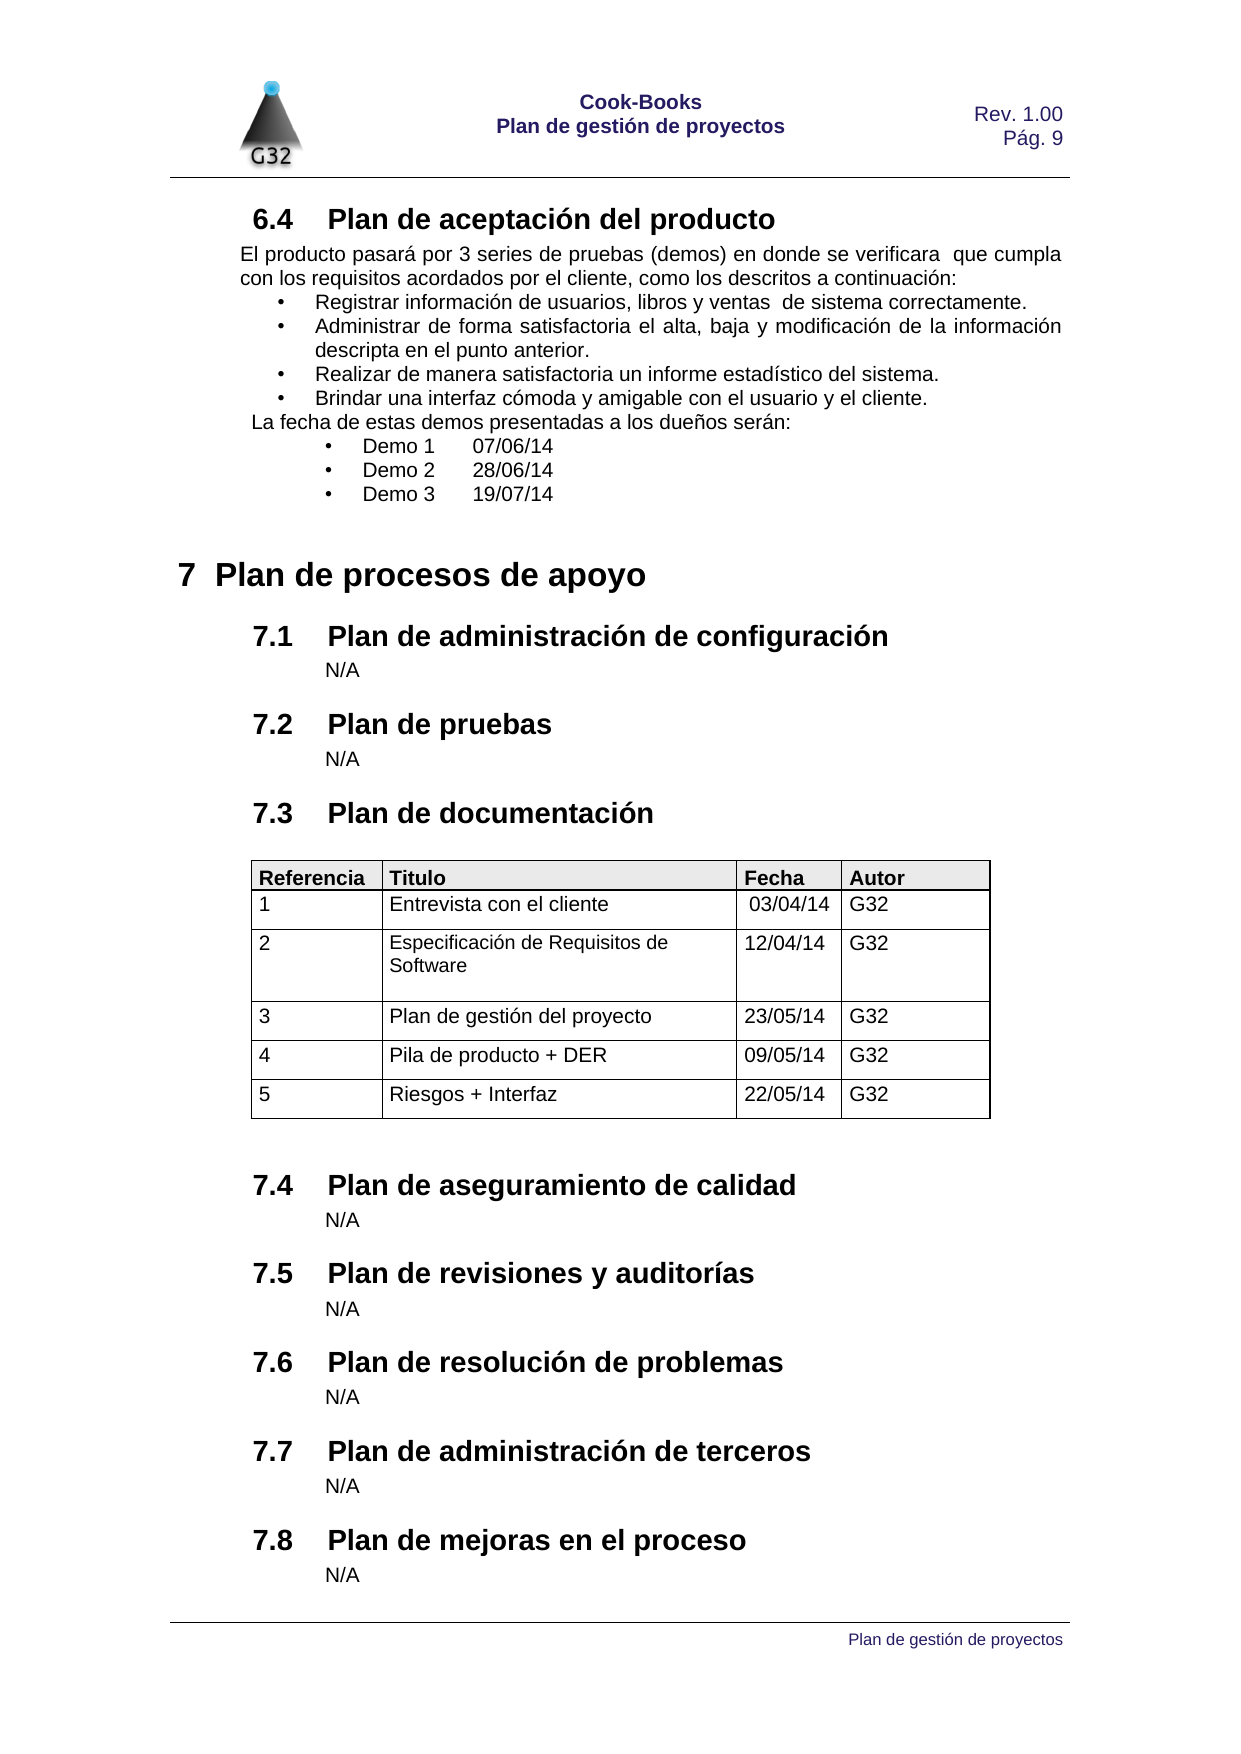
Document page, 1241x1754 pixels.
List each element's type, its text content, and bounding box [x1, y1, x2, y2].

text N/A [325, 1474, 1063, 1498]
text N/A [325, 1563, 1063, 1587]
list Administrar de forma satisfactoria el alta, baja y modificación de la información descripta en el punto anterior. [277, 314, 1063, 362]
table_cell 22/05/14 [737, 1080, 841, 1118]
picture [225, 81, 317, 173]
list Demo 1 07/06/14 [325, 434, 1063, 458]
table_cell 5 [252, 1080, 382, 1118]
table_cell 03/04/14 [737, 891, 841, 928]
table_cell 23/05/14 [737, 1002, 841, 1040]
subtitle Plan de aseguramiento de calidad [252, 1168, 1063, 1201]
subtitle Plan de mejoras en el proceso [252, 1523, 1063, 1556]
text N/A [325, 1385, 1063, 1409]
text N/A [325, 747, 1063, 771]
subtitle Plan de administración de configuración [252, 618, 1063, 652]
list Registrar información de usuarios, libros y ventas de sistema correctamente. [277, 290, 1063, 314]
text N/A [325, 1208, 1063, 1232]
table_cell Especificación de Requisitos de Software [383, 930, 736, 1001]
subtitle Plan de procesos de apoyo [177, 555, 1063, 593]
subtitle Plan de administración de terceros [252, 1434, 1063, 1468]
text N/A [325, 1296, 1063, 1320]
table_cell Entrevista con el cliente [383, 891, 736, 928]
table_cell 12/04/14 [737, 930, 841, 1001]
table_cell G32 [842, 891, 989, 928]
table_cell G32 [842, 1041, 989, 1079]
list Realizar de manera satisfactoria un informe estadístico del sistema. [277, 362, 1063, 386]
text N/A [325, 658, 1063, 682]
table_cell 1 [252, 891, 382, 928]
table_cell G32 [842, 1080, 989, 1118]
table_cell G32 [842, 930, 989, 1001]
table_cell 4 [252, 1041, 382, 1079]
subtitle Plan de revisiones y auditorías [252, 1257, 1063, 1290]
table_header Referencia [252, 861, 382, 889]
list Brindar una interfaz cómoda y amigable con el usuario y el cliente. [277, 386, 1063, 410]
list Demo 3 19/07/14 [325, 482, 1063, 506]
list Demo 2 28/06/14 [325, 458, 1063, 482]
table_cell 3 [252, 1002, 382, 1040]
table_header Fecha [737, 861, 841, 889]
table_cell Pila de producto + DER [383, 1041, 736, 1079]
text La fecha de estas demos presentadas a los dueños serán: [251, 410, 1063, 434]
table_cell G32 [842, 1002, 989, 1040]
subtitle Plan de aceptación del producto [252, 202, 1063, 236]
table_header Titulo [383, 861, 736, 889]
table_header Autor [842, 861, 989, 889]
subtitle Plan de documentación [252, 796, 1063, 829]
text El producto pasará por 3 series de pruebas (demos) en donde se verificara que cumpla con los requisitos acordados por el cliente, como los descritos a continuación: [240, 242, 1063, 290]
subtitle Plan de pruebas [252, 707, 1063, 741]
table_cell Riesgos + Interfaz [383, 1080, 736, 1118]
table_cell 2 [252, 930, 382, 1001]
subtitle Plan de resolución de problemas [252, 1345, 1063, 1379]
table_cell Plan de gestión del proyecto [383, 1002, 736, 1040]
table_cell 09/05/14 [737, 1041, 841, 1079]
